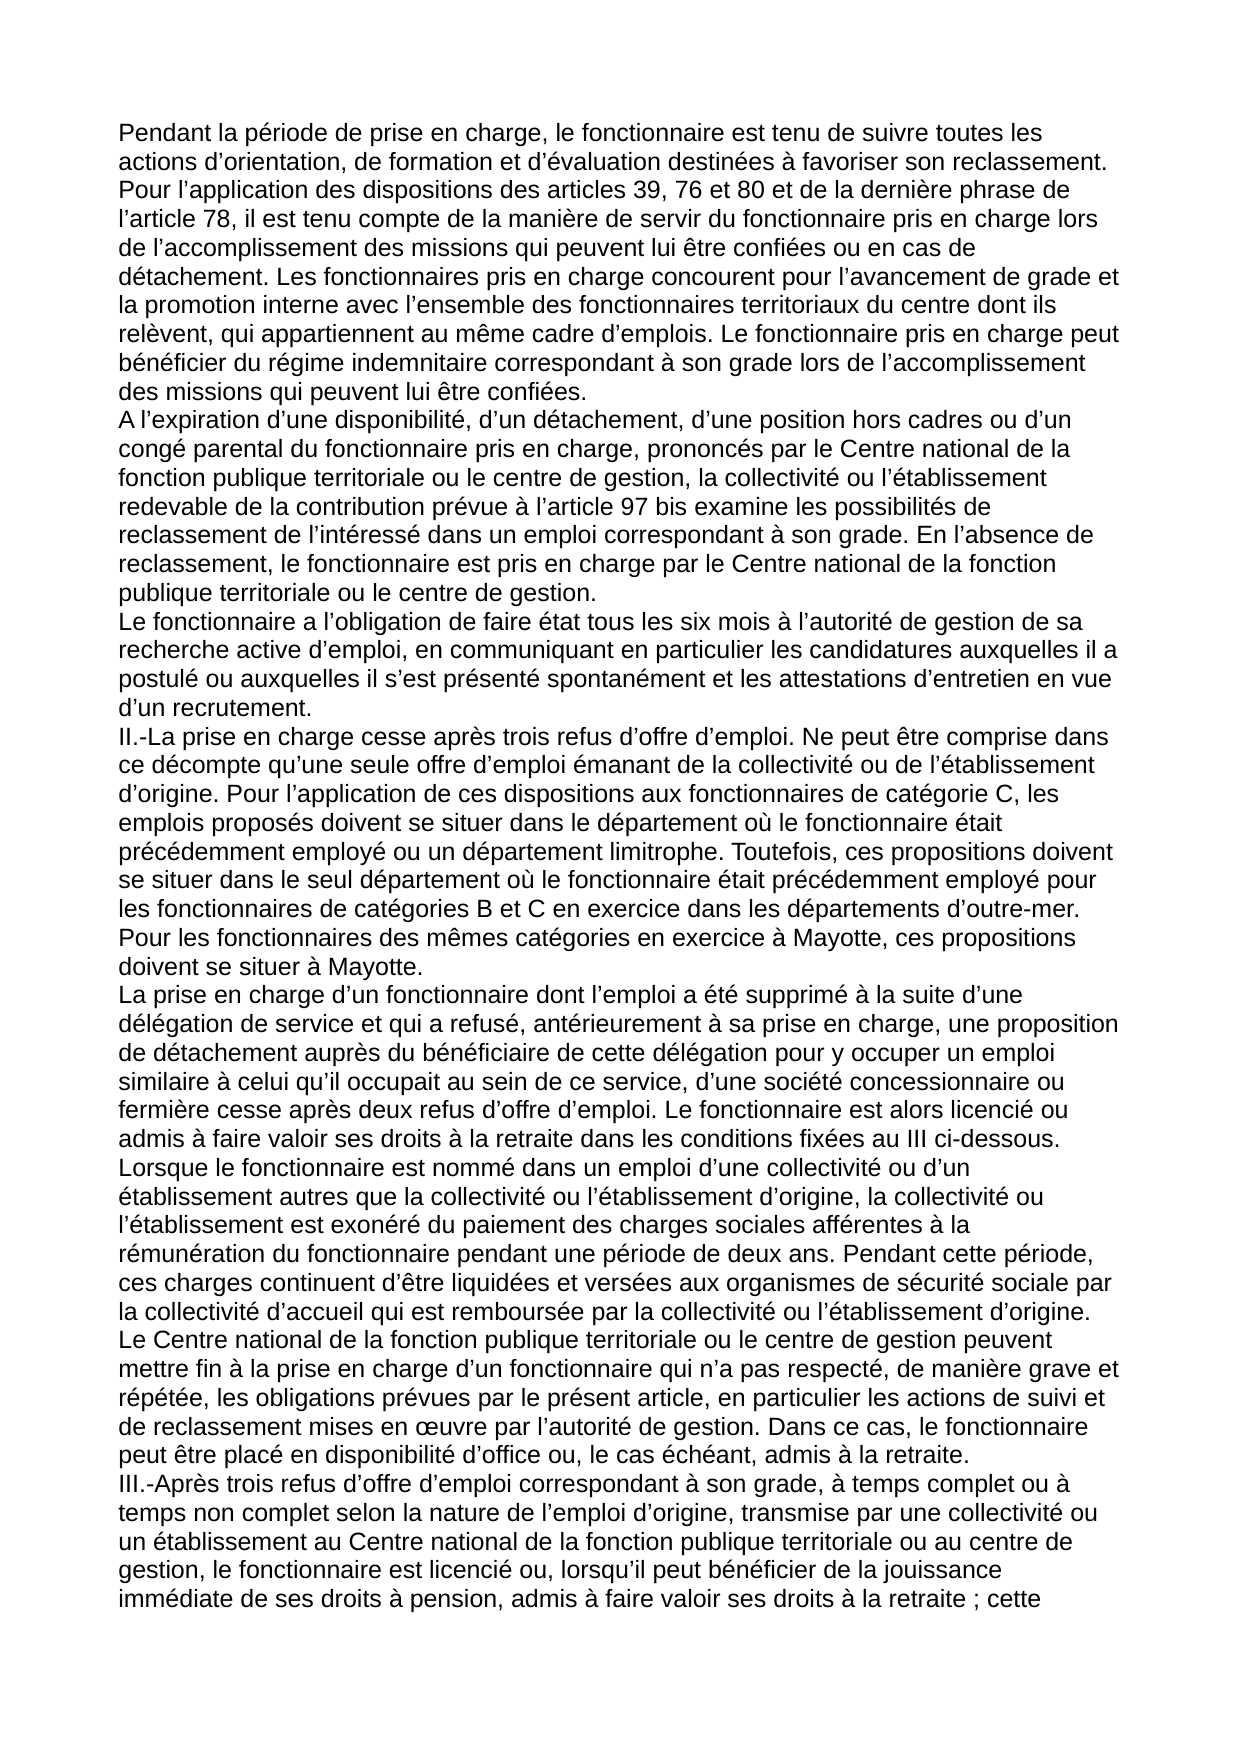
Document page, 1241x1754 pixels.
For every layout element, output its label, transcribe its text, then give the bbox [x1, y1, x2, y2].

text Le fonctionnaire a l’obligation de faire état tous les six mois à l’autorité de gestion de sa recherche active d’emploi, en communiquant en particulier les candidatures auxquelles il a postulé ou auxquelles il s’est présenté spontanément et les attestations d’entretien en vue d’un recrutement. [118, 607, 1122, 722]
text Le Centre national de la fonction publique territoriale ou le centre de gestion peuvent mettre fin à la prise en charge d’un fonctionnaire qui n’a pas respecté, de manière grave et répétée, les obligations prévues par le présent article, en particulier les actions de suivi et de reclassement mises en œuvre par l’autorité de gestion. Dans ce cas, le fonctionnaire peut être placé en disponibilité d’office ou, le cas échéant, admis à la retraite. [118, 1326, 1122, 1469]
text Lorsque le fonctionnaire est nommé dans un emploi d’une collectivité ou d’un établissement autres que la collectivité ou l’établissement d’origine, la collectivité ou l’établissement est exonéré du paiement des charges sociales afférentes à la rémunération du fonctionnaire pendant une période de deux ans. Pendant cette période, ces charges continuent d’être liquidées et versées aux organismes de sécurité sociale par la collectivité d’accueil qui est remboursée par la collectivité ou l’établissement d’origine. [118, 1153, 1122, 1326]
text La prise en charge d’un fonctionnaire dont l’emploi a été supprimé à la suite d’une délégation de service et qui a refusé, antérieurement à sa prise en charge, une proposition de détachement auprès du bénéficiaire de cette délégation pour y occuper un emploi similaire à celui qu’il occupait au sein de ce service, d’une société concessionnaire ou fermière cesse après deux refus d’offre d’emploi. Le fonctionnaire est alors licencié ou admis à faire valoir ses droits à la retraite dans les conditions fixées au III ci-dessous. [118, 981, 1122, 1153]
text III.-Après trois refus d’offre d’emploi correspondant à son grade, à temps complet ou à temps non complet selon la nature de l’emploi d’origine, transmise par une collectivité ou un établissement au Centre national de la fonction publique territoriale ou au centre de gestion, le fonctionnaire est licencié ou, lorsqu’il peut bénéficier de la jouissance immédiate de ses droits à pension, admis à faire valoir ses droits à la retraite ; cette [118, 1469, 1122, 1613]
text Pour l’application des dispositions des articles 39, 76 et 80 et de la dernière phrase de l’article 78, il est tenu compte de la manière de servir du fonctionnaire pris en charge lors de l’accomplissement des missions qui peuvent lui être confiées ou en cas de détachement. Les fonctionnaires pris en charge concourent pour l’avancement de grade et la promotion interne avec l’ensemble des fonctionnaires territoriaux du centre dont ils relèvent, qui appartiennent au même cadre d’emplois. Le fonctionnaire pris en charge peut bénéficier du régime indemnitaire correspondant à son grade lors de l’accomplissement des missions qui peuvent lui être confiées. [118, 176, 1122, 406]
text II.-La prise en charge cesse après trois refus d’offre d’emploi. Ne peut être comprise dans ce décompte qu’une seule offre d’emploi émanant de la collectivité ou de l’établissement d’origine. Pour l’application de ces dispositions aux fonctionnaires de catégorie C, les emplois proposés doivent se situer dans le département où le fonctionnaire était précédemment employé ou un département limitrophe. Toutefois, ces propositions doivent se situer dans le seul département où le fonctionnaire était précédemment employé pour les fonctionnaires de catégories B et C en exercice dans les départements d’outre-mer. Pour les fonctionnaires des mêmes catégories en exercice à Mayotte, ces propositions doivent se situer à Mayotte. [118, 722, 1122, 981]
text A l’expiration d’une disponibilité, d’un détachement, d’une position hors cadres ou d’un congé parental du fonctionnaire pris en charge, prononcés par le Centre national de la fonction publique territoriale ou le centre de gestion, la collectivité ou l’établissement redevable de la contribution prévue à l’article 97 bis examine les possibilités de reclassement de l’intéressé dans un emploi correspondant à son grade. En l’absence de reclassement, le fonctionnaire est pris en charge par le Centre national de la fonction publique territoriale ou le centre de gestion. [118, 406, 1122, 607]
text Pendant la période de prise en charge, le fonctionnaire est tenu de suivre toutes les actions d’orientation, de formation et d’évaluation destinées à favoriser son reclassement. [118, 118, 1122, 176]
